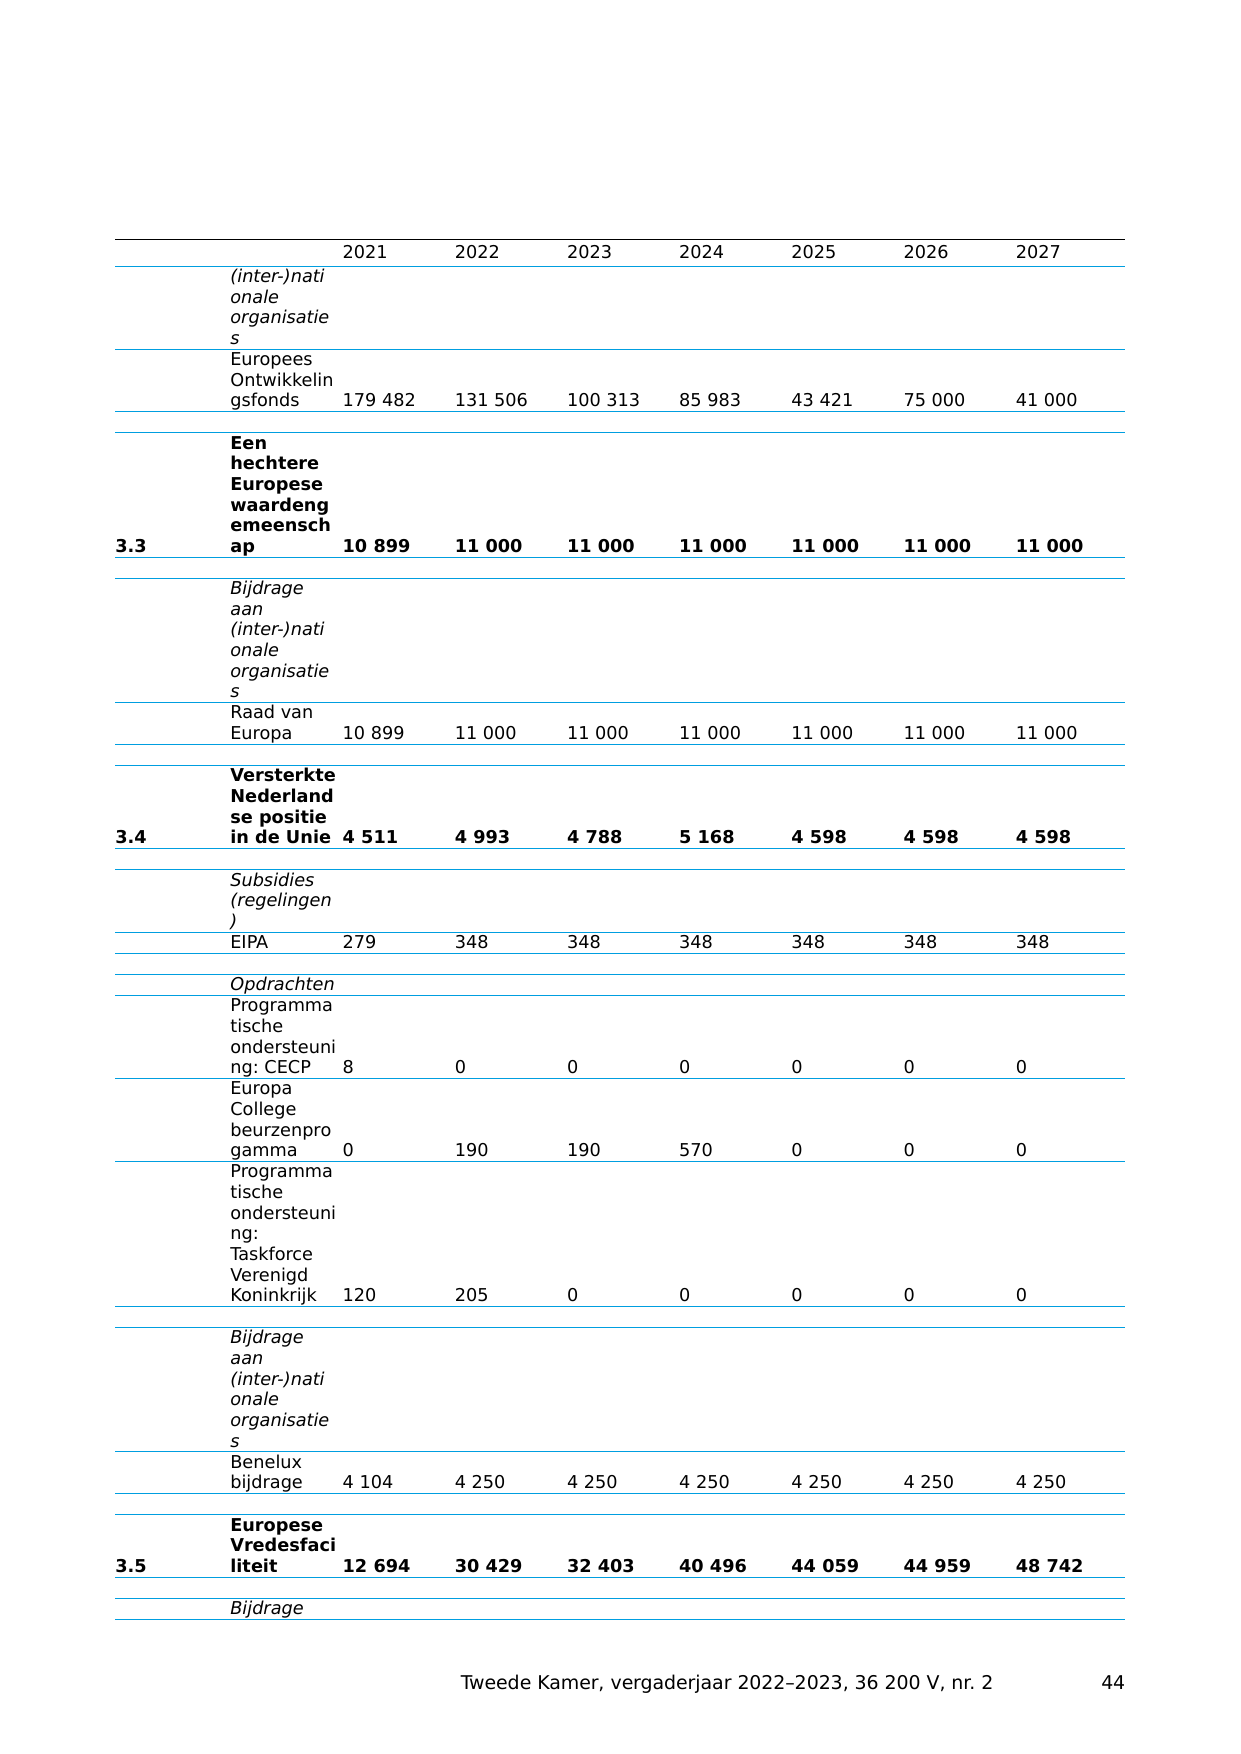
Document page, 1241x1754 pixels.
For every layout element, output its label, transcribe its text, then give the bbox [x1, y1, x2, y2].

table_cell 120 [340, 1162, 452, 1306]
table_cell [900, 267, 1013, 349]
table_cell [900, 1578, 1013, 1598]
table_cell 44 959 [900, 1515, 1013, 1576]
table_cell [788, 579, 900, 702]
table_cell [452, 975, 564, 995]
table_cell [564, 870, 676, 931]
table_cell [1013, 267, 1125, 349]
table_cell [676, 1307, 788, 1327]
table_cell 0 [900, 1079, 1013, 1161]
table_cell 0 [564, 996, 676, 1078]
table_cell 4 250 [676, 1452, 788, 1493]
table_cell [340, 1328, 452, 1451]
table_cell [1013, 1328, 1125, 1451]
table_cell Versterkte Nederlandse positie in de Unie [227, 766, 339, 848]
table_cell [900, 870, 1013, 931]
table_cell 11 000 [564, 433, 676, 556]
table_cell [1013, 1494, 1125, 1514]
table_cell 30 429 [452, 1515, 564, 1576]
table_cell [340, 1599, 452, 1619]
table_cell [564, 1307, 676, 1327]
table_cell Programmatische ondersteuning: CECP [227, 996, 339, 1078]
table_cell [676, 267, 788, 349]
table_cell 0 [676, 1162, 788, 1306]
table_cell 0 [1013, 996, 1125, 1078]
table_cell 4 598 [1013, 766, 1125, 848]
table_cell 348 [452, 933, 564, 952]
table_cell EIPA [227, 933, 339, 952]
table_cell 4 598 [788, 766, 900, 848]
table_cell [340, 954, 452, 974]
table_cell 40 496 [676, 1515, 788, 1576]
table_cell [1013, 1578, 1125, 1598]
table_cell [788, 954, 900, 974]
table_cell [1013, 745, 1125, 765]
table_cell [1013, 1599, 1125, 1619]
table_cell [900, 1328, 1013, 1451]
table_cell [340, 267, 452, 349]
table_cell [676, 870, 788, 931]
table_cell 12 694 [340, 1515, 452, 1576]
table_cell [115, 267, 227, 349]
table_cell [340, 849, 452, 869]
table_cell [564, 267, 676, 349]
table_cell 205 [452, 1162, 564, 1306]
table_header Tabel 10 Budgettaire gevolgen van beleidsartikel 3 Effectieve Europese samenwerking (bedragen x € 1.000) [115, 191, 1125, 239]
table_cell Raad van Europa [227, 703, 339, 744]
table_cell Een hechtere Europese waardengemeenschap [227, 433, 339, 556]
table_cell [340, 870, 452, 931]
table_cell [676, 579, 788, 702]
table_cell 0 [900, 996, 1013, 1078]
table_cell [1013, 954, 1125, 974]
table_cell 2021 [340, 240, 452, 266]
table_cell 10 899 [340, 703, 452, 744]
table_cell [900, 849, 1013, 869]
table_cell 348 [564, 933, 676, 952]
table_cell [900, 954, 1013, 974]
table_cell [564, 579, 676, 702]
table_cell [340, 745, 452, 765]
table_cell [452, 954, 564, 974]
table_cell [900, 579, 1013, 702]
table_cell 2025 [788, 240, 900, 266]
table_cell 4 993 [452, 766, 564, 848]
table_cell 11 000 [676, 703, 788, 744]
table_cell [452, 1328, 564, 1451]
table_cell [452, 1307, 564, 1327]
table_cell [676, 975, 788, 995]
table_cell [564, 1578, 676, 1598]
table_cell [452, 849, 564, 869]
table_cell 4 250 [564, 1452, 676, 1493]
table_cell 131 506 [452, 350, 564, 411]
table_cell 4 788 [564, 766, 676, 848]
table_cell 11 000 [1013, 703, 1125, 744]
table_cell 43 421 [788, 350, 900, 411]
table_cell 348 [900, 933, 1013, 952]
table_cell [788, 849, 900, 869]
table_cell 4 104 [340, 1452, 452, 1493]
table_cell 179 482 [340, 350, 452, 411]
table_cell [788, 975, 900, 995]
table_cell [340, 975, 452, 995]
table_cell [115, 975, 227, 995]
table_cell 190 [452, 1079, 564, 1161]
table_cell 0 [564, 1162, 676, 1306]
table_cell 348 [1013, 933, 1125, 952]
table_cell Europese Vredesfaciliteit [227, 1515, 339, 1576]
table_cell 0 [452, 996, 564, 1078]
table_cell [452, 870, 564, 931]
table_cell 2023 [564, 240, 676, 266]
table_cell [227, 412, 339, 432]
table_cell 11 000 [676, 433, 788, 556]
table_cell [788, 1494, 900, 1514]
table_cell 10 899 [340, 433, 452, 556]
table_cell 348 [788, 933, 900, 952]
table_cell 85 983 [676, 350, 788, 411]
table_cell [115, 558, 227, 578]
table_cell [115, 350, 227, 411]
table_cell [115, 1162, 227, 1306]
table_cell [900, 1307, 1013, 1327]
table_cell [115, 412, 227, 432]
table_cell 4 250 [452, 1452, 564, 1493]
table_cell [1013, 975, 1125, 995]
table_cell [452, 745, 564, 765]
table_cell [340, 412, 452, 432]
table_cell [340, 1307, 452, 1327]
table_cell [788, 1578, 900, 1598]
table_cell [115, 933, 227, 952]
table_cell [676, 849, 788, 869]
table_cell 0 [788, 1162, 900, 1306]
table_cell [676, 1494, 788, 1514]
table_cell [452, 1578, 564, 1598]
table_cell Bijdrage aan (inter-)nationale organisaties [227, 579, 339, 702]
table_cell [452, 267, 564, 349]
table_cell 2026 [900, 240, 1013, 266]
table_cell [564, 1494, 676, 1514]
table_cell [564, 745, 676, 765]
table_cell [115, 745, 227, 765]
table_cell [452, 558, 564, 578]
table_cell 0 [788, 996, 900, 1078]
table_cell [900, 412, 1013, 432]
table_cell [115, 849, 227, 869]
table_cell 11 000 [564, 703, 676, 744]
table_cell 3.4 [115, 766, 227, 848]
table_cell 11 000 [788, 703, 900, 744]
table_cell [340, 579, 452, 702]
table_cell [227, 849, 339, 869]
table_cell 11 000 [788, 433, 900, 556]
table_cell 0 [1013, 1162, 1125, 1306]
table_cell [900, 1599, 1013, 1619]
table_cell 11 000 [900, 703, 1013, 744]
table_cell 11 000 [452, 433, 564, 556]
table_cell 41 000 [1013, 350, 1125, 411]
table_cell 0 [788, 1079, 900, 1161]
table_cell [1013, 849, 1125, 869]
table_cell [900, 975, 1013, 995]
table_cell [115, 1307, 227, 1327]
table_cell [452, 579, 564, 702]
table_cell [564, 1599, 676, 1619]
table_cell 4 511 [340, 766, 452, 848]
table_cell [1013, 1307, 1125, 1327]
table_cell [1013, 870, 1125, 931]
table_cell 75 000 [900, 350, 1013, 411]
table_cell Benelux bijdrage [227, 1452, 339, 1493]
table_cell [564, 1328, 676, 1451]
table_cell 190 [564, 1079, 676, 1161]
table_cell [452, 412, 564, 432]
table_cell 4 598 [900, 766, 1013, 848]
table_cell [676, 1328, 788, 1451]
table_cell [227, 240, 339, 266]
table_cell 4 250 [1013, 1452, 1125, 1493]
table_cell 48 742 [1013, 1515, 1125, 1576]
table_cell 2027 [1013, 240, 1125, 266]
table_cell 348 [676, 933, 788, 952]
table_cell 11 000 [452, 703, 564, 744]
table_cell [676, 1599, 788, 1619]
table_cell [227, 1578, 339, 1598]
table_cell [900, 745, 1013, 765]
table_cell 570 [676, 1079, 788, 1161]
table_cell Europees Ontwikkelingsfonds [227, 350, 339, 411]
table_cell 0 [900, 1162, 1013, 1306]
table_cell [900, 1494, 1013, 1514]
table_cell Europa College beurzenprogamma [227, 1079, 339, 1161]
table_cell Bijdrage [227, 1599, 339, 1619]
table_cell [788, 1599, 900, 1619]
table_cell [340, 558, 452, 578]
table_cell [788, 558, 900, 578]
table_cell [900, 558, 1013, 578]
table_cell [564, 849, 676, 869]
table_cell 44 059 [788, 1515, 900, 1576]
table_cell 3.3 [115, 433, 227, 556]
table_cell [227, 558, 339, 578]
table_cell 4 250 [788, 1452, 900, 1493]
table_cell [788, 1307, 900, 1327]
table_cell [564, 975, 676, 995]
table_cell [676, 558, 788, 578]
table_cell 0 [676, 996, 788, 1078]
table_cell [676, 954, 788, 974]
table_cell [115, 1494, 227, 1514]
table_cell 11 000 [1013, 433, 1125, 556]
table_cell [1013, 579, 1125, 702]
table_cell [227, 1494, 339, 1514]
table_cell [1013, 412, 1125, 432]
table_cell Bijdrage aan (inter-)nationale organisaties [227, 1328, 339, 1451]
table_cell [452, 1599, 564, 1619]
table_cell [340, 1494, 452, 1514]
table_cell [564, 412, 676, 432]
table_cell [676, 745, 788, 765]
table_cell [227, 954, 339, 974]
table_cell 4 250 [900, 1452, 1013, 1493]
table_cell [115, 996, 227, 1078]
table_cell [452, 1494, 564, 1514]
table_cell [115, 240, 227, 266]
table_cell [1013, 558, 1125, 578]
table_cell [788, 1328, 900, 1451]
table_cell 8 [340, 996, 452, 1078]
table_cell 32 403 [564, 1515, 676, 1576]
table_cell (inter-)nationale organisaties [227, 267, 339, 349]
table_cell [676, 412, 788, 432]
table_cell [676, 1578, 788, 1598]
table_cell [564, 558, 676, 578]
table_cell 0 [1013, 1079, 1125, 1161]
table_cell [115, 1578, 227, 1598]
table_cell 5 168 [676, 766, 788, 848]
table_cell [115, 579, 227, 702]
table_cell [115, 954, 227, 974]
table_cell [564, 954, 676, 974]
table_cell Programmatische ondersteuning: Taskforce Verenigd Koninkrijk [227, 1162, 339, 1306]
table_cell [115, 1599, 227, 1619]
table_cell 0 [340, 1079, 452, 1161]
table_cell [227, 745, 339, 765]
table_cell 2022 [452, 240, 564, 266]
table_cell 279 [340, 933, 452, 952]
table_cell 100 313 [564, 350, 676, 411]
table_cell [115, 1452, 227, 1493]
table_cell [115, 1079, 227, 1161]
table_cell [227, 1307, 339, 1327]
table_cell [115, 1328, 227, 1451]
table_cell [788, 745, 900, 765]
table_cell Opdrachten [227, 975, 339, 995]
table_cell [115, 870, 227, 931]
table_cell [340, 1578, 452, 1598]
table_cell 3.5 [115, 1515, 227, 1576]
table_cell 2024 [676, 240, 788, 266]
table_cell [115, 703, 227, 744]
table_cell Subsidies (regelingen) [227, 870, 339, 931]
table_cell 11 000 [900, 433, 1013, 556]
table_cell [788, 412, 900, 432]
table_cell [788, 870, 900, 931]
table_cell [788, 267, 900, 349]
